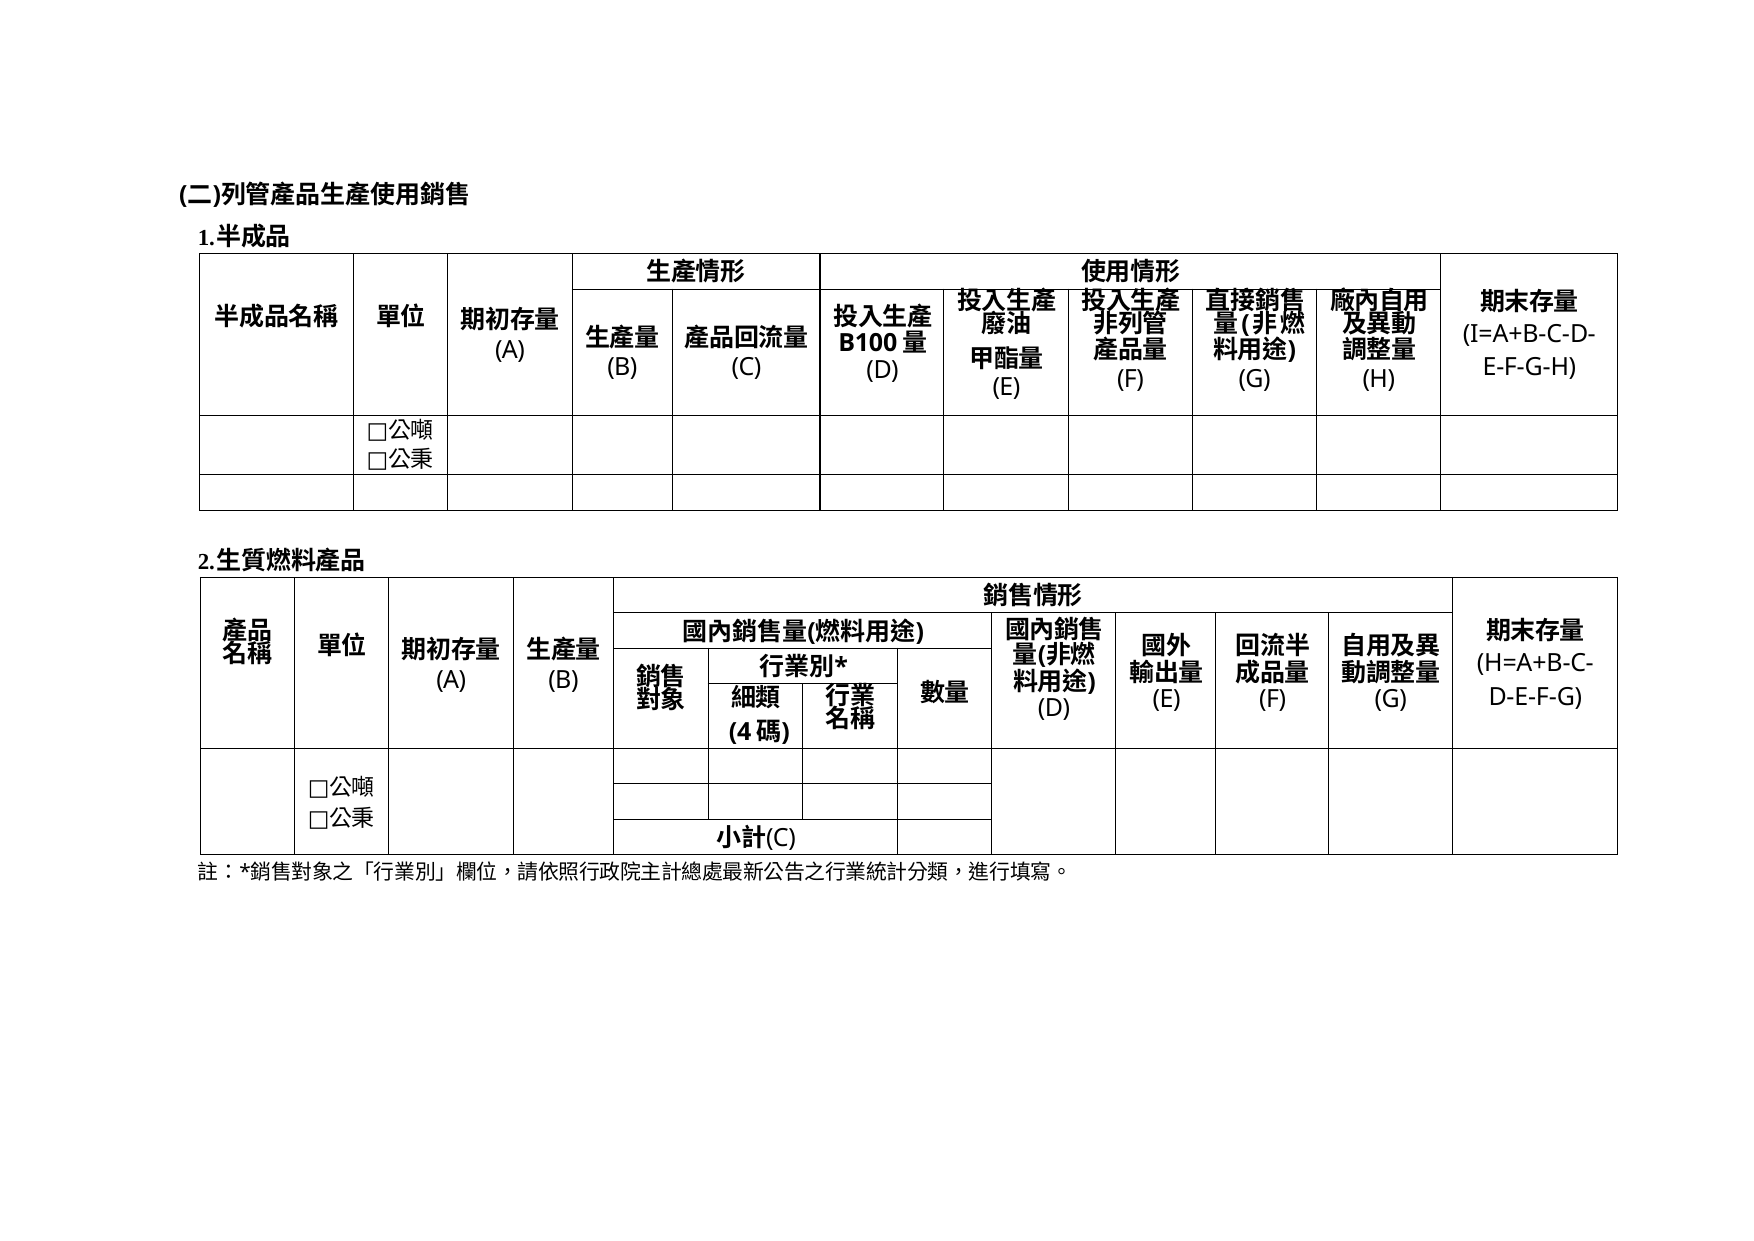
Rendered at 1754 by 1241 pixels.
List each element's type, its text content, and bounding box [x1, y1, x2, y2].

table_header 期末存量 (H=A+B-C- D-E-F-G) [1453, 578, 1617, 748]
table_cell [448, 475, 572, 510]
table_cell [354, 475, 447, 510]
table_cell 行業名稱 [803, 684, 897, 748]
table_cell [1193, 475, 1316, 510]
table_cell [201, 749, 294, 854]
table_cell 行業別* [709, 649, 897, 683]
table_header 生產情形 [573, 254, 819, 288]
table_cell 生產量 (B) [573, 290, 672, 415]
table_cell 廠內自用及異動 調整量 (H) [1317, 290, 1440, 415]
table_cell 投入生產廢油 甲酯量 (E) [944, 290, 1068, 415]
table_header 銷售情形 [614, 578, 1452, 612]
table_header 產品名稱 [201, 578, 294, 748]
table_cell [200, 416, 353, 474]
table_header 期初存量 (A) [448, 254, 572, 415]
table_cell [1317, 416, 1440, 474]
table_cell [614, 784, 708, 818]
table_cell [803, 749, 897, 783]
table_cell 國外 輸出量 (E) [1116, 613, 1215, 748]
table_cell 小計(C) [614, 820, 897, 854]
table_cell [448, 416, 572, 474]
table_cell [1193, 416, 1316, 474]
table_cell 國內銷售量(非燃料用途) (D) [992, 613, 1115, 748]
table_cell [389, 749, 513, 854]
list 生質燃料產品 [198, 541, 1621, 577]
table_header 期末存量 (I=A+B-C-D- E-F-G-H) [1441, 254, 1617, 415]
table_cell 投入生產非列管 產品量 (F) [1069, 290, 1192, 415]
table_header 單位 [295, 578, 388, 748]
list 半成品 [198, 212, 1621, 253]
text 註：*銷售對象之「行業別」欄位，請依照行政院主計總處最新公告之行業統計分類，進行填寫。 [198, 855, 1621, 885]
table_cell [1441, 475, 1617, 510]
table_header 期初存量 (A) [389, 578, 513, 748]
table_cell [673, 416, 819, 474]
table_cell [1216, 749, 1328, 854]
table_cell 自用及異動調整量 (G) [1329, 613, 1452, 748]
table_cell 產品回流量 (C) [673, 290, 819, 415]
table_cell [614, 749, 708, 783]
table_cell [821, 475, 943, 510]
table_cell [1317, 475, 1440, 510]
text (二)列管產品生產使用銷售 [179, 170, 1621, 212]
table_cell 細類 (4碼) [709, 684, 802, 748]
table_cell [992, 749, 1115, 854]
table_cell 數量 [898, 649, 991, 748]
table_cell [898, 784, 991, 818]
table_cell [673, 475, 819, 510]
table_cell □公噸 □公秉 [354, 416, 447, 474]
table_cell [514, 749, 613, 854]
table_header 單位 [354, 254, 447, 415]
table_cell [1329, 749, 1452, 854]
table_cell 直接銷售量(非燃料用途) (G) [1193, 290, 1316, 415]
table_cell [709, 749, 802, 783]
table_cell [200, 475, 353, 510]
table_header 半成品名稱 [200, 254, 353, 415]
table_cell [821, 416, 943, 474]
table_cell [1069, 416, 1192, 474]
table_cell [898, 749, 991, 783]
table_cell [1441, 416, 1617, 474]
table_cell [944, 416, 1068, 474]
table_cell [1069, 475, 1192, 510]
table_cell [803, 784, 897, 818]
table_header 生產量 (B) [514, 578, 613, 748]
table_cell [573, 475, 672, 510]
table_cell [1453, 749, 1617, 854]
table_cell 投入生產 B100量 (D) [821, 290, 943, 415]
table_cell 回流半成品量 (F) [1216, 613, 1328, 748]
table_cell [573, 416, 672, 474]
table_cell [944, 475, 1068, 510]
table_cell 國內銷售量(燃料用途) [614, 613, 991, 648]
table_cell [898, 820, 991, 854]
table_header 使用情形 [821, 254, 1440, 288]
table_cell □公噸 □公秉 [295, 749, 388, 854]
table_cell [1116, 749, 1215, 854]
table_cell [709, 784, 802, 818]
table_cell 銷售對象 [614, 649, 708, 748]
